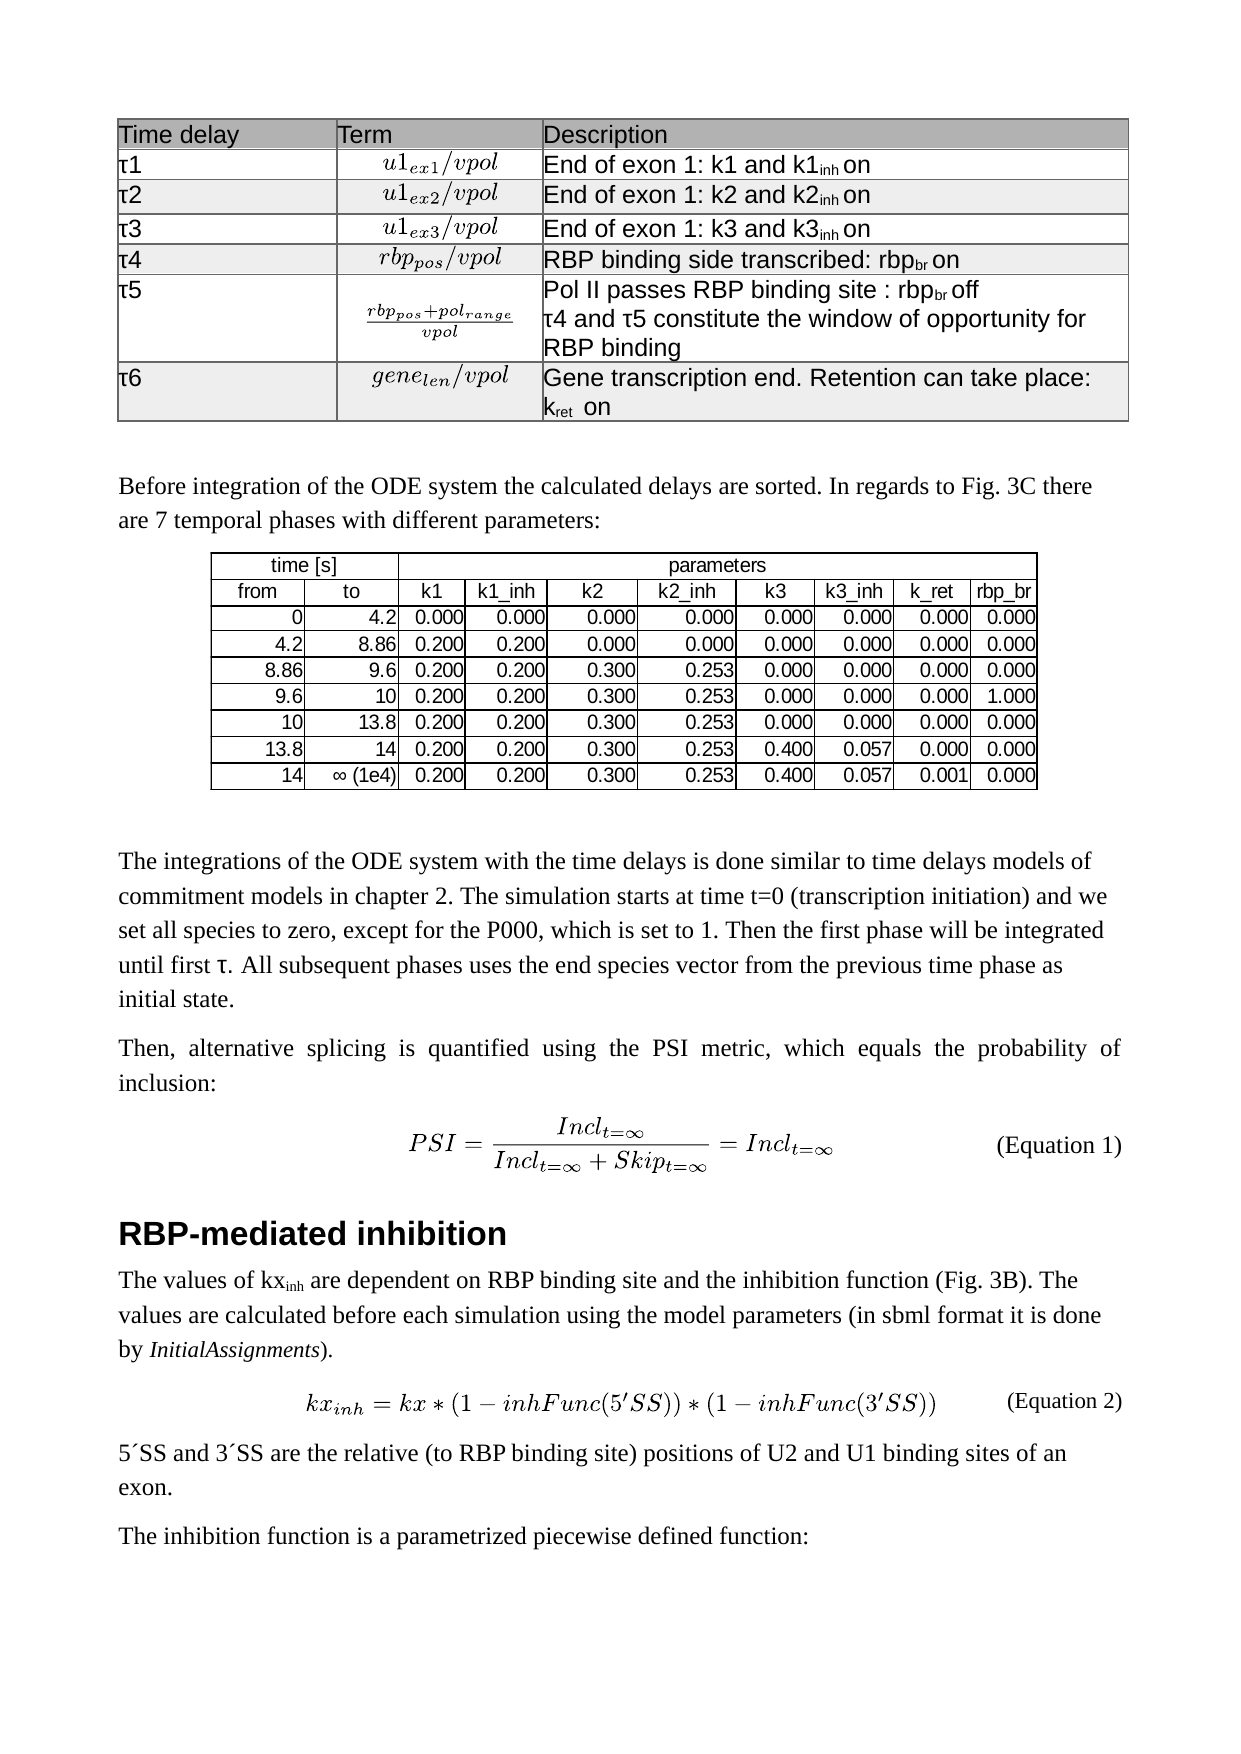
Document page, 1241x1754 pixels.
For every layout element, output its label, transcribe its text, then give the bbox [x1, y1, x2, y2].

table_header Description [544, 120, 1128, 148]
table_header Term [338, 120, 542, 148]
subtitle Then, alternative splicing is quantified using the PSI metric, which equals the probability of inclusion: [118, 1033, 1122, 1097]
table_cell [338, 275, 542, 361]
table_cell Pol II passes RBP binding site : rbpbr off τ4 and τ5 constitute the window of opportunity for RBP binding [544, 275, 1128, 361]
text The inhibition function is a parametrized piecewise defined function: [118, 1521, 1122, 1550]
table_cell τ4 [119, 245, 336, 273]
table_cell [338, 245, 542, 273]
text (Equation 2) [118, 1383, 1122, 1418]
table_cell τ3 [119, 215, 336, 243]
text 5´SS and 3´SS are the relative (to RBP binding site) positions of U2 and U1 binding sites of an exon. [118, 1438, 1122, 1501]
table_cell τ5 [119, 275, 336, 361]
table_cell τ6 [119, 363, 336, 420]
table_cell Gene transcription end. Retention can take place: kret on [544, 363, 1128, 420]
table_cell End of exon 1: k3 and k3inh on [544, 215, 1128, 243]
table_cell τ1 [119, 150, 336, 179]
subtitle (Equation 1) [118, 1117, 1122, 1173]
table_cell RBP binding side transcribed: rbpbr on [544, 245, 1128, 273]
table_cell τ2 [119, 180, 336, 213]
table_cell [338, 363, 542, 420]
table_cell End of exon 1: k2 and k2inh on [544, 180, 1128, 213]
table_cell [338, 180, 542, 213]
subtitle RBP-mediated inhibition [118, 1214, 1122, 1253]
text Before integration of the ODE system the calculated delays are sorted. In regards to Fig. 3C there are 7 temporal phases with different parameters: [118, 471, 1122, 534]
text The values of kxinh are dependent on RBP binding site and the inhibition function (Fig. 3B). The values are calculated before each simulation using the model parameters (in sbml format it is done by InitialAssignments). [118, 1265, 1122, 1363]
table_cell [338, 150, 542, 179]
table_cell [338, 215, 542, 243]
text The integrations of the ODE system with the time delays is done similar to time delays models of commitment models in chapter 2. The simulation starts at time t=0 (transcription initiation) and we set all species to zero, except for the P000, which is set to 1. Then the first phase will be integrated until first τ. All subsequent phases uses the end species vector from the previous time phase as initial state. [118, 846, 1122, 1013]
table_cell End of exon 1: k1 and k1inh on [544, 150, 1128, 179]
table_header Time delay [119, 120, 336, 148]
